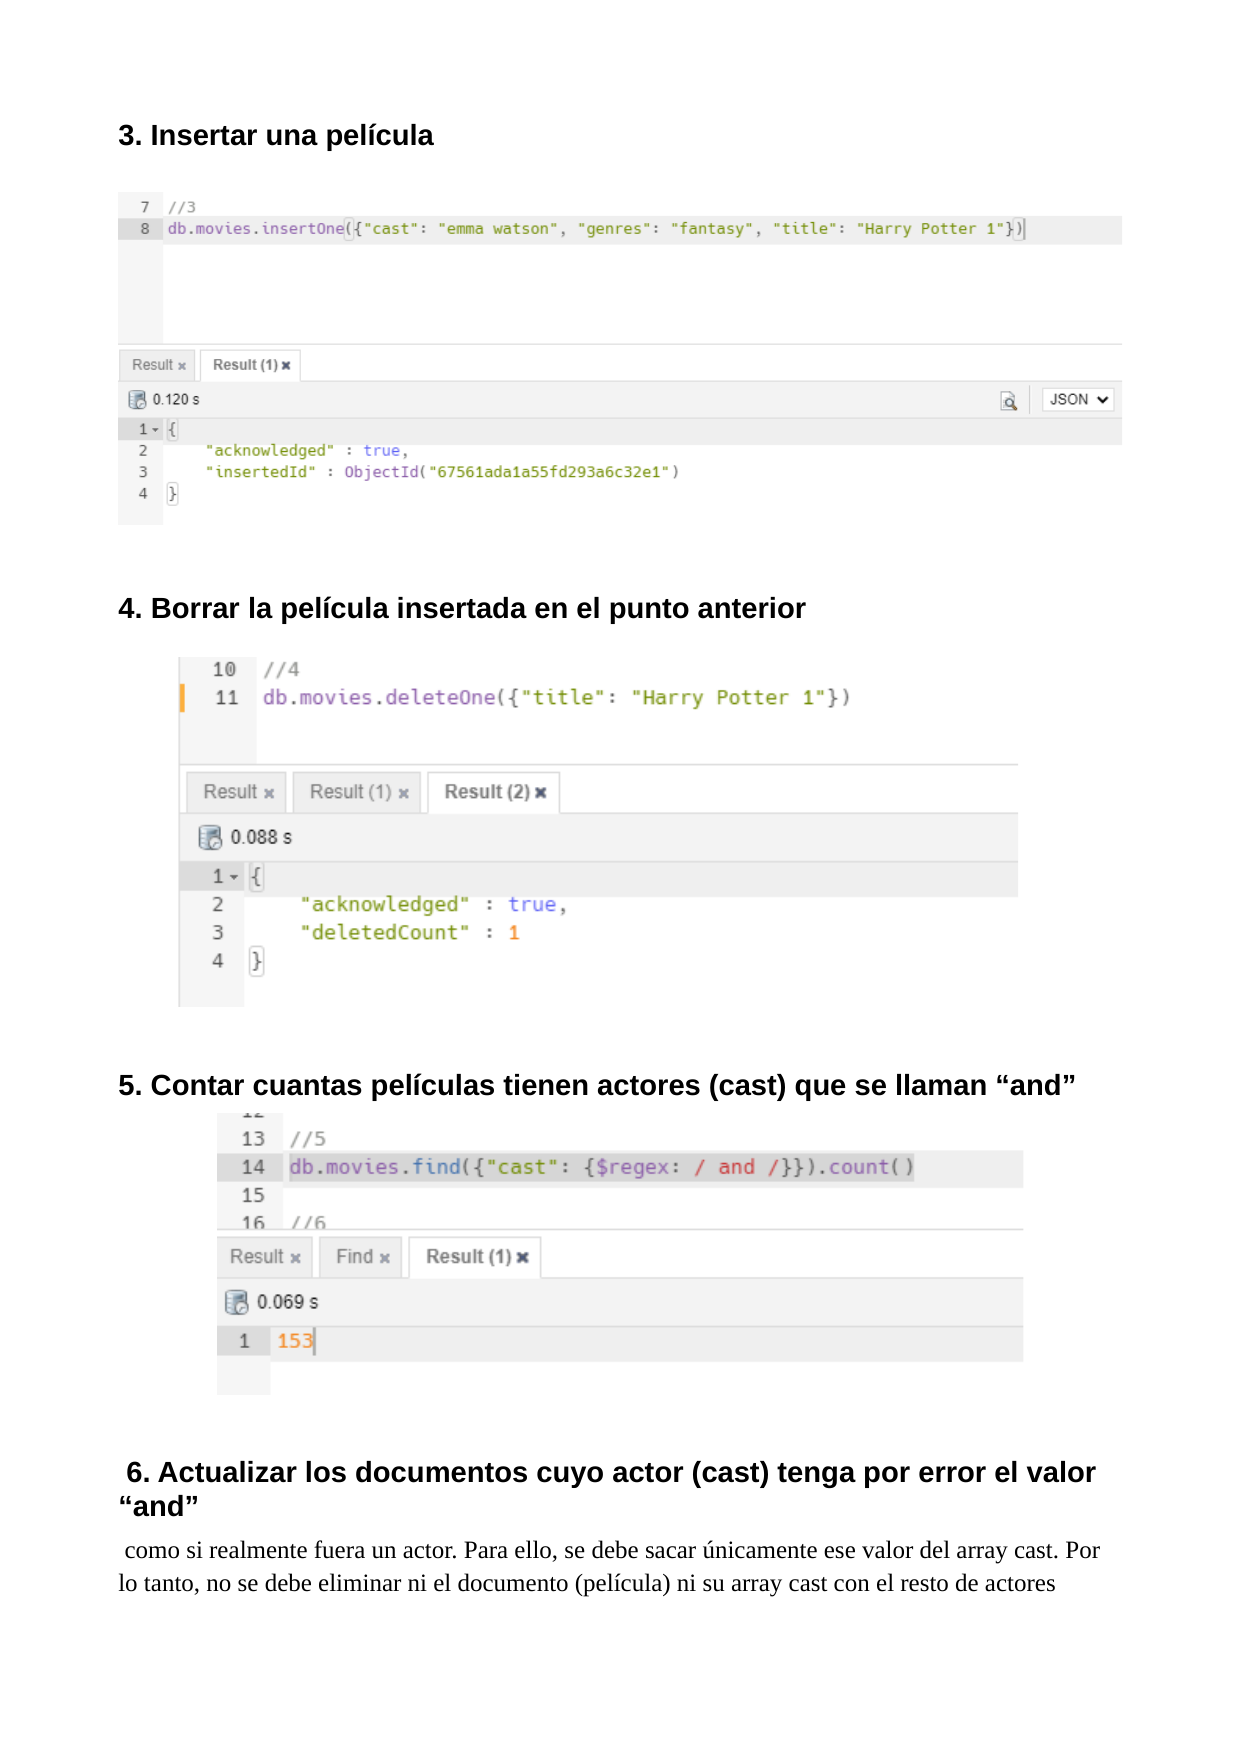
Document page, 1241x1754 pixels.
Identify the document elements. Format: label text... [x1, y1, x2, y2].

subtitle 6. Actualizar los documentos cuyo actor (cast) tenga por error el valor “and” [118, 1456, 1122, 1523]
subtitle 5. Contar cuantas películas tienen actores (cast) que se llaman “and” [118, 1068, 1122, 1101]
text como si realmente fuera un actor. Para ello, se debe sacar únicamente ese valor del array cast. Por lo tanto, no se debe eliminar ni el documento (película) ni su array cast con el resto de actores [118, 1535, 1122, 1597]
picture [174, 657, 1019, 1007]
picture [217, 1113, 1024, 1395]
subtitle 4. Borrar la película insertada en el punto anterior [118, 591, 1122, 624]
picture [118, 192, 1123, 525]
subtitle 3. Insertar una película [118, 118, 1122, 152]
